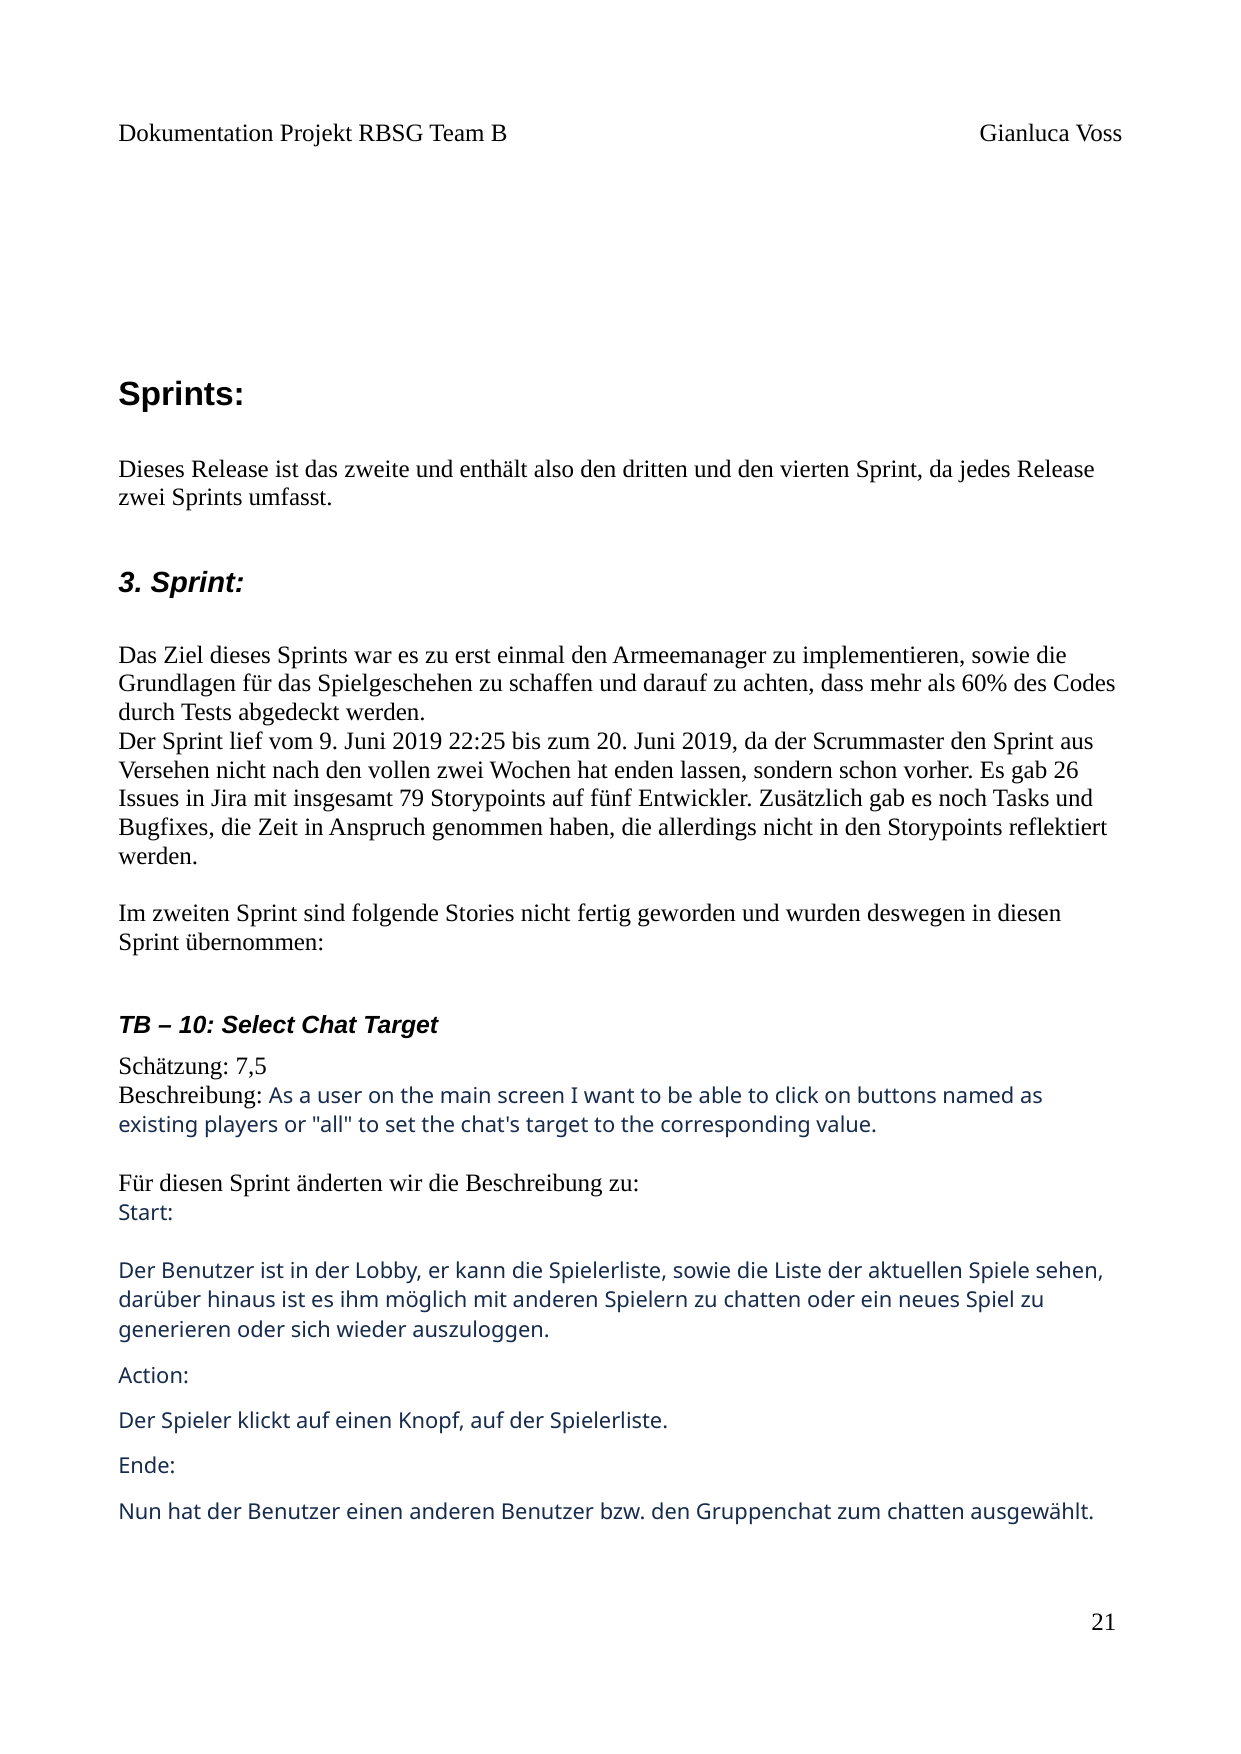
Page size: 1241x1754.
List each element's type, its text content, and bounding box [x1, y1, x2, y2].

text Der Sprint lief vom 9. Juni 2019 22:25 bis zum 20. Juni 2019, da der Scrummaster den Sprint aus Versehen nicht nach den vollen zwei Wochen hat enden lassen, sondern schon vorher. Es gab 26 Issues in Jira mit insgesamt 79 Storypoints auf fünf Entwickler. Zusätzlich gab es noch Tasks und Bugfixes, die Zeit in Anspruch genommen haben, die allerdings nicht in den Storypoints reflektiert werden. [118, 726, 1122, 870]
text Start: [118, 1197, 1122, 1226]
subtitle 3. Sprint: [118, 565, 1122, 598]
text Der Spieler klickt auf einen Knopf, auf der Spielerliste. [118, 1405, 1122, 1435]
subtitle Sprints: [118, 374, 1122, 412]
text Action: [118, 1359, 1122, 1389]
text Der Benutzer ist in der Lobby, er kann die Spielerliste, sowie die Liste der aktuellen Spiele sehen, darüber hinaus ist es ihm möglich mit anderen Spielern zu chatten oder ein neues Spiel zu generieren oder sich wieder auszuloggen. [118, 1254, 1122, 1344]
text Im zweiten Sprint sind folgende Stories nicht fertig geworden und wurden deswegen in diesen Sprint übernommen: [118, 898, 1122, 956]
text Beschreibung: As a user on the main screen I want to be able to click on buttons named as existing players or "all" to set the chat's target to the corresponding value. [118, 1079, 1122, 1139]
text Ende: [118, 1450, 1122, 1480]
text Das Ziel dieses Sprints war es zu erst einmal den Armeemanager zu implementieren, sowie die Grundlagen für das Spielgeschehen zu schaffen und darauf zu achten, dass mehr als 60% des Codes durch Tests abgedeckt werden. [118, 640, 1122, 726]
text Schätzung: 7,5 [118, 1051, 1122, 1079]
text Dieses Release ist das zweite und enthält also den dritten und den vierten Sprint, da jedes Release zwei Sprints umfasst. [118, 454, 1122, 511]
text Für diesen Sprint änderten wir die Beschreibung zu: [118, 1168, 1122, 1197]
subtitle TB – 10: Select Chat Target [118, 1010, 1122, 1038]
text Nun hat der Benutzer einen anderen Benutzer bzw. den Gruppenchat zum chatten ausgewählt. [118, 1496, 1122, 1526]
